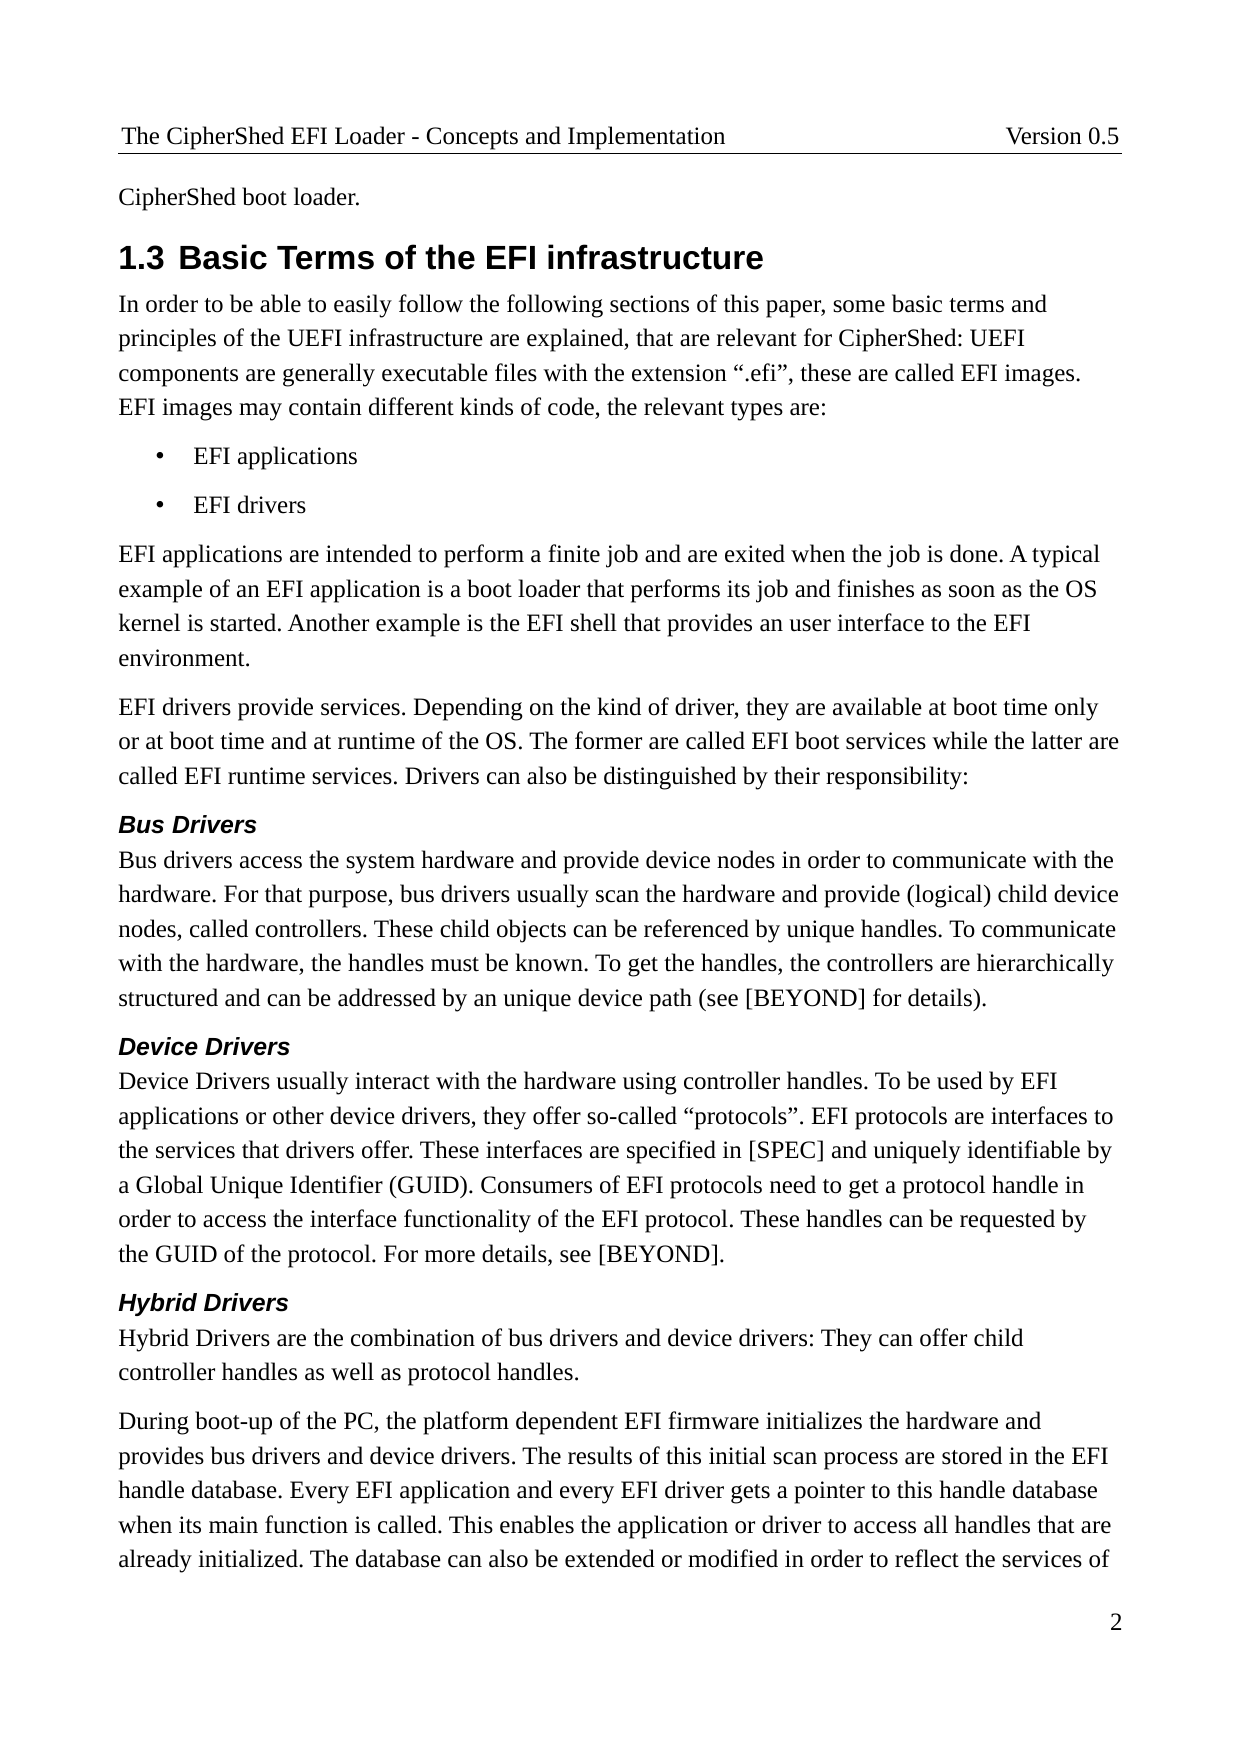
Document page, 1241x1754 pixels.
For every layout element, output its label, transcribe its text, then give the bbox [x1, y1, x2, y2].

list EFI drivers [156, 490, 1122, 519]
subtitle Device Drivers [118, 1032, 1122, 1060]
subtitle Bus Drivers [118, 810, 1122, 838]
text Bus drivers access the system hardware and provide device nodes in order to communicate with the hardware. For that purpose, bus drivers usually scan the hardware and provide (logical) child device nodes, called controllers. These child objects can be referenced by unique handles. To communicate with the hardware, the handles must be known. To get the handles, the controllers are hierarchically structured and can be addressed by an unique device path (see [BEYOND] for details). [118, 845, 1122, 1011]
text CipherShed boot loader. [118, 182, 1122, 211]
text Device Drivers usually interact with the hardware using controller handles. To be used by EFI applications or other device drivers, they offer so-called “protocols”. EFI protocols are interfaces to the services that drivers offer. These interfaces are specified in [SPEC] and uniquely identifiable by a Global Unique Identifier (GUID). Consumers of EFI protocols need to get a protocol handle in order to access the interface functionality of the EFI protocol. These handles can be requested by the GUID of the protocol. For more details, see [BEYOND]. [118, 1066, 1122, 1268]
list EFI applications [156, 441, 1122, 470]
text EFI drivers provide services. Depending on the kind of driver, they are available at boot time only or at boot time and at runtime of the OS. The former are called EFI boot services while the latter are called EFI runtime services. Drivers can also be distinguished by their responsibility: [118, 692, 1122, 789]
text During boot-up of the PC, the platform dependent EFI firmware initializes the hardware and provides bus drivers and device drivers. The results of this initial scan process are stored in the EFI handle database. Every EFI application and every EFI driver gets a pointer to this handle database when its main function is called. This enables the application or driver to access all handles that are already initialized. The database can also be extended or modified in order to reflect the services of [118, 1406, 1122, 1573]
text Hybrid Drivers are the combination of bus drivers and device drivers: They can offer child controller handles as well as protocol handles. [118, 1323, 1122, 1386]
text EFI applications are intended to perform a finite job and are exited when the job is done. A typical example of an EFI application is a boot loader that performs its job and finishes as soon as the OS kernel is started. Another example is the EFI shell that provides an user interface to the EFI environment. [118, 539, 1122, 672]
subtitle Hybrid Drivers [118, 1288, 1122, 1316]
text In order to be able to easily follow the following sections of this paper, some basic terms and principles of the UEFI infrastructure are explained, that are relevant for CipherShed: UEFI components are generally executable files with the extension “.efi”, these are called EFI images. EFI images may contain different kinds of code, the relevant types are: [118, 289, 1122, 421]
subtitle Basic Terms of the EFI infrastructure [118, 238, 1122, 276]
